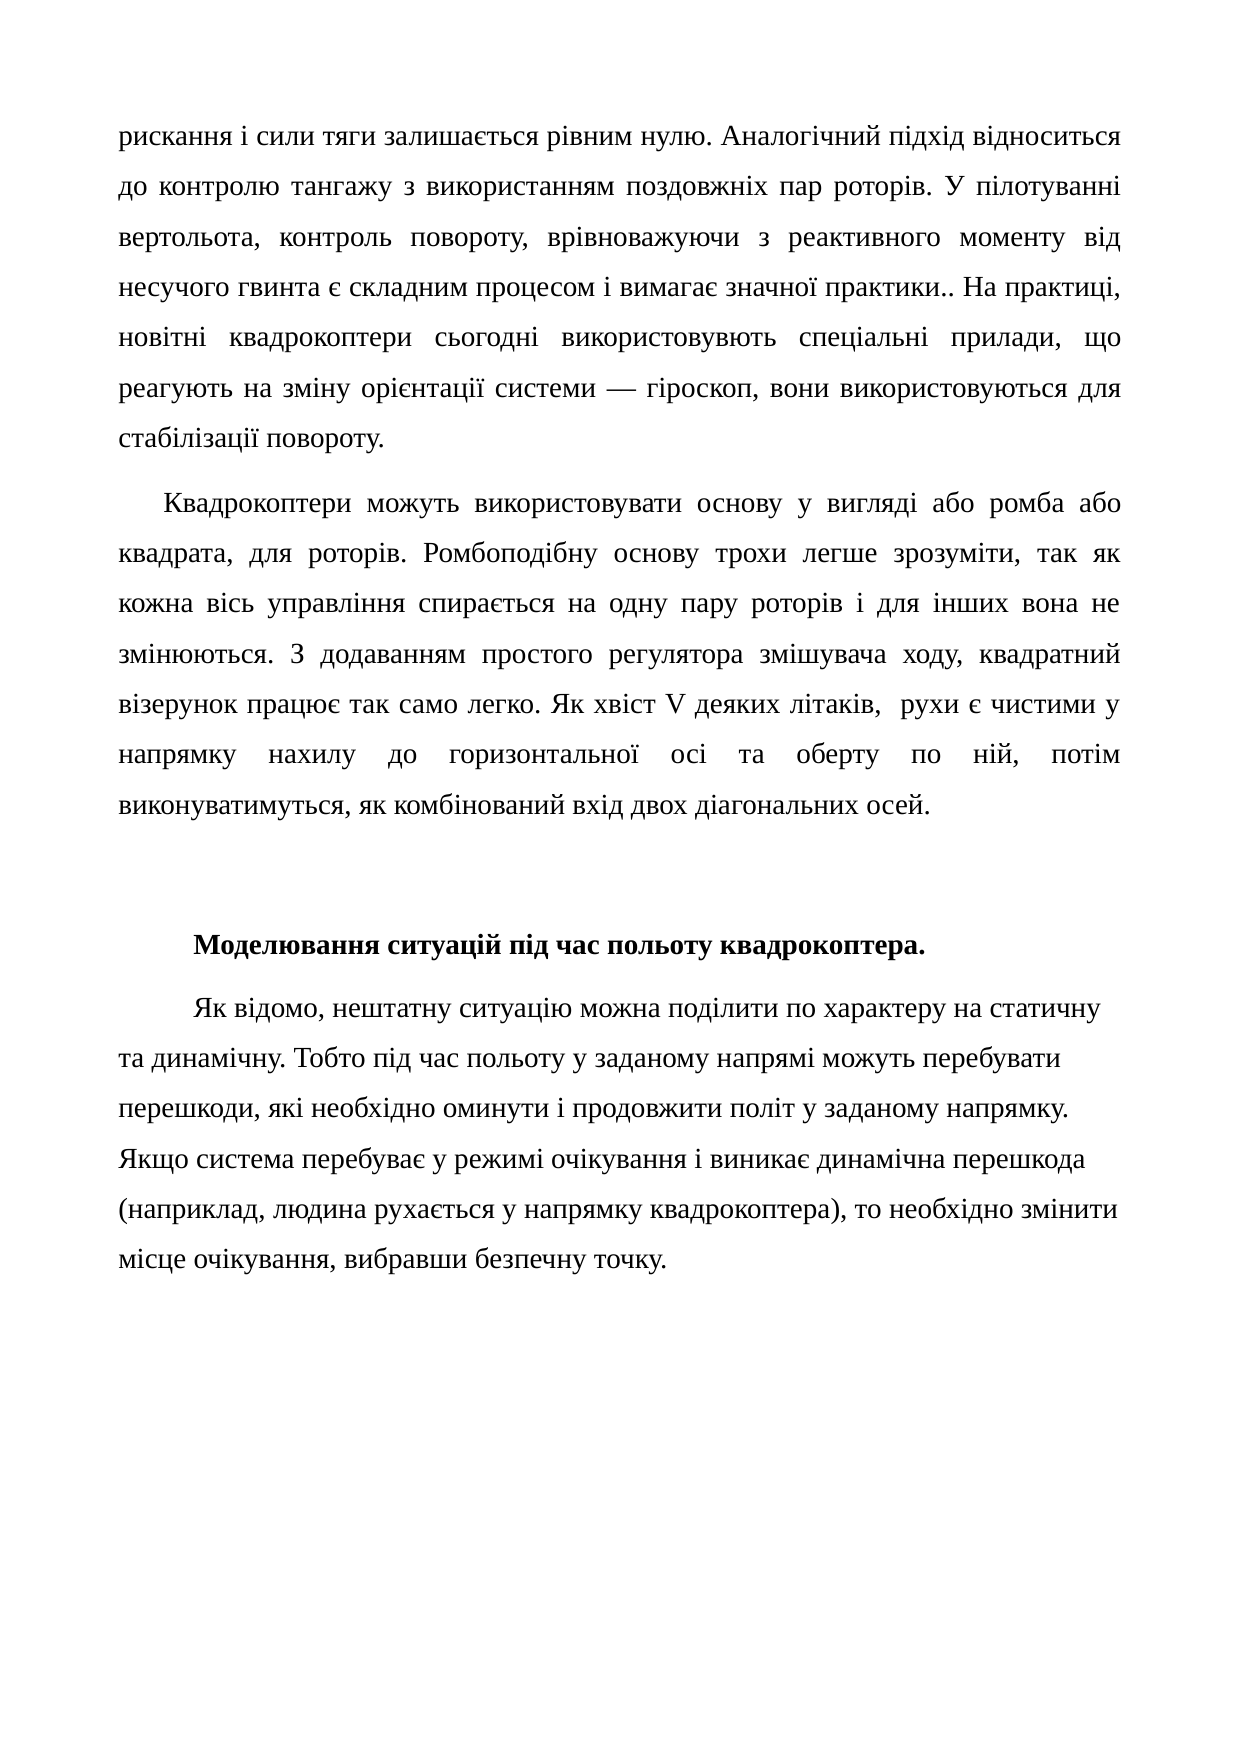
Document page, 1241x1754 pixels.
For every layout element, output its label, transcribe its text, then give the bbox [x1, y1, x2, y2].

text Квадрокоптери можуть використовувати основу у вигляді або ромба або квадрата, для роторів. Ромбоподібну основу трохи легше зрозуміти, так як кожна вісь управління спирається на одну пару роторів і для інших вона не змінюються. З додаванням простого регулятора змішувача ходу, квадратний візерунок працює так само легко. Як хвіст V деяких літаків, рухи є чистими у напрямку нахилу до горизонтальної осі та оберту по ній, потім виконуватимуться, як комбінований вхід двох діагональних осей. [118, 485, 1122, 820]
text Як відомо, нештатну ситуацію можна поділити по характеру на статичну та динамічну. Тобто під час польоту у заданому напрямі можуть перебувати перешкоди, які необхідно оминути і продовжити політ у заданому напрямку. Якщо система перебуває у режимі очікування і виникає динамічна перешкода (наприклад, людина рухається у напрямку квадрокоптера), то необхідно змінити місце очікування, вибравши безпечну точку. [118, 990, 1122, 1275]
subtitle Моделювання ситуацій під час польоту квадрокоптера. [118, 927, 1122, 961]
text рискання і сили тяги залишається рівним нулю. Аналогічний підхід відноситься до контролю тангажу з використанням поздовжніх пар роторів. У пілотуванні вертольота, контроль повороту, врівноважуючи з реактивного моменту від несучого гвинта є складним процесом і вимагає значної практики.. На практиці, новітні квадрокоптери сьогодні використовувють спеціальні прилади, що реагують на зміну орієнтації системи — гіроскоп, вони використовуються для стабілізації повороту. [118, 118, 1122, 453]
